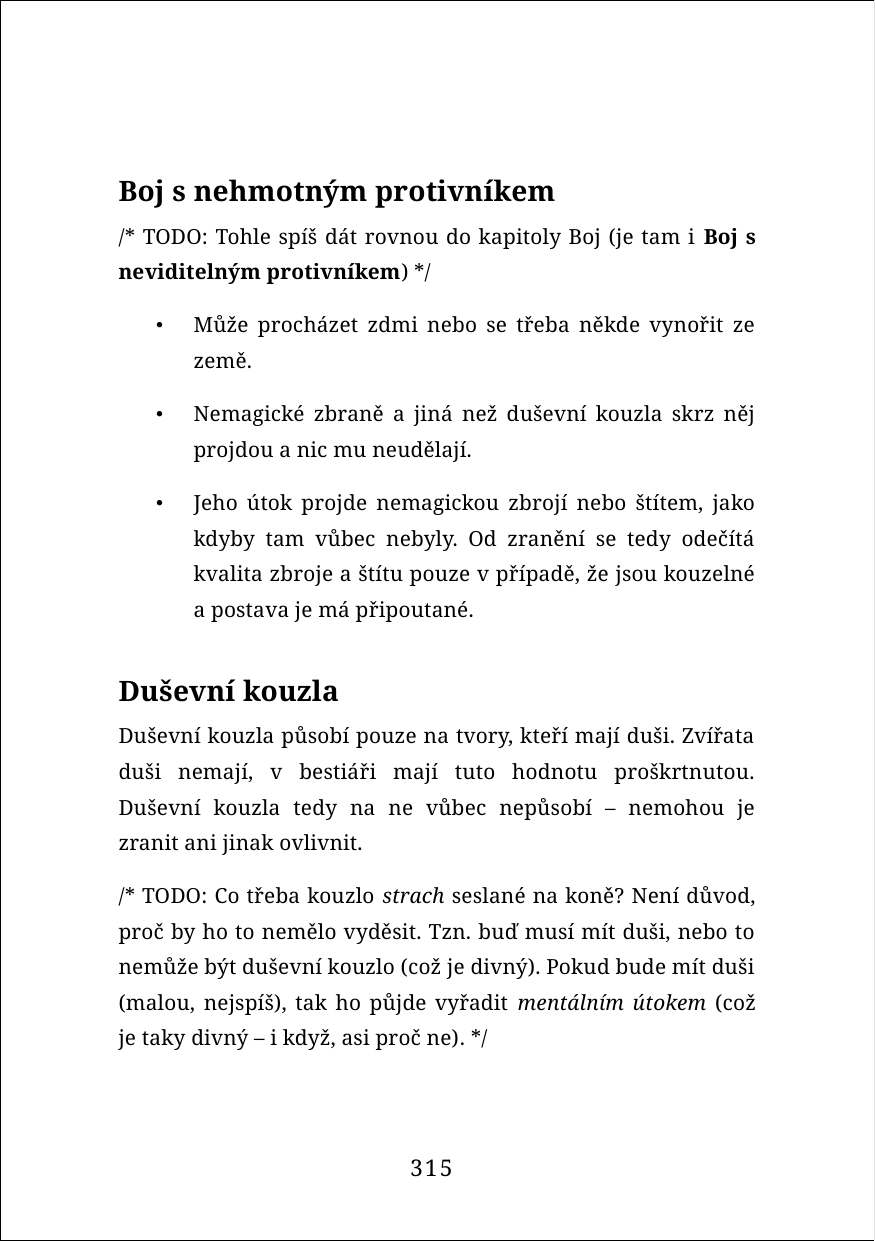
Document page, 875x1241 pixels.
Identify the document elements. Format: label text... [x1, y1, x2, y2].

list Může procházet zdmi nebo se třeba někde vynořit ze země. [156, 311, 756, 374]
text /* TODO: Tohle spíš dát rovnou do kapitoly Boj (je tam i Boj s neviditelným protivníkem) */ [118, 222, 756, 286]
subtitle Boj s nehmotným protivníkem [118, 172, 756, 210]
list Nemagické zbraně a jiná než duševní kouzla skrz něj projdou a nic mu neudělají. [156, 399, 756, 463]
list Jeho útok projde nemagickou zbrojí nebo štítem, jako kdyby tam vůbec nebyly. Od zranění se tedy odečítá kvalita zbroje a štítu pouze v případě, že jsou kouzelné a postava je má připoutané. [156, 488, 756, 623]
subtitle Duševní kouzla [118, 672, 756, 710]
text /* TODO: Co třeba kouzlo strach seslané na koně? Není důvod, proč by ho to nemělo vyděsit. Tzn. buď musí mít duši, nebo to nemůže být duševní kouzlo (což je divný). Pokud bude mít duši (malou, nejspíš), tak ho půjde vyřadit mentálním útokem (což je taky divný – i když, asi proč ne). */ [118, 881, 756, 1052]
text Duševní kouzla působí pouze na tvory, kteří mají duši. Zvířata duši nemají, v bestiáři mají tuto hodnotu proškrtnutou. Duševní kouzla tedy na ne vůbec nepůsobí – nemohou je zranit ani jinak ovlivnit. [118, 722, 756, 857]
